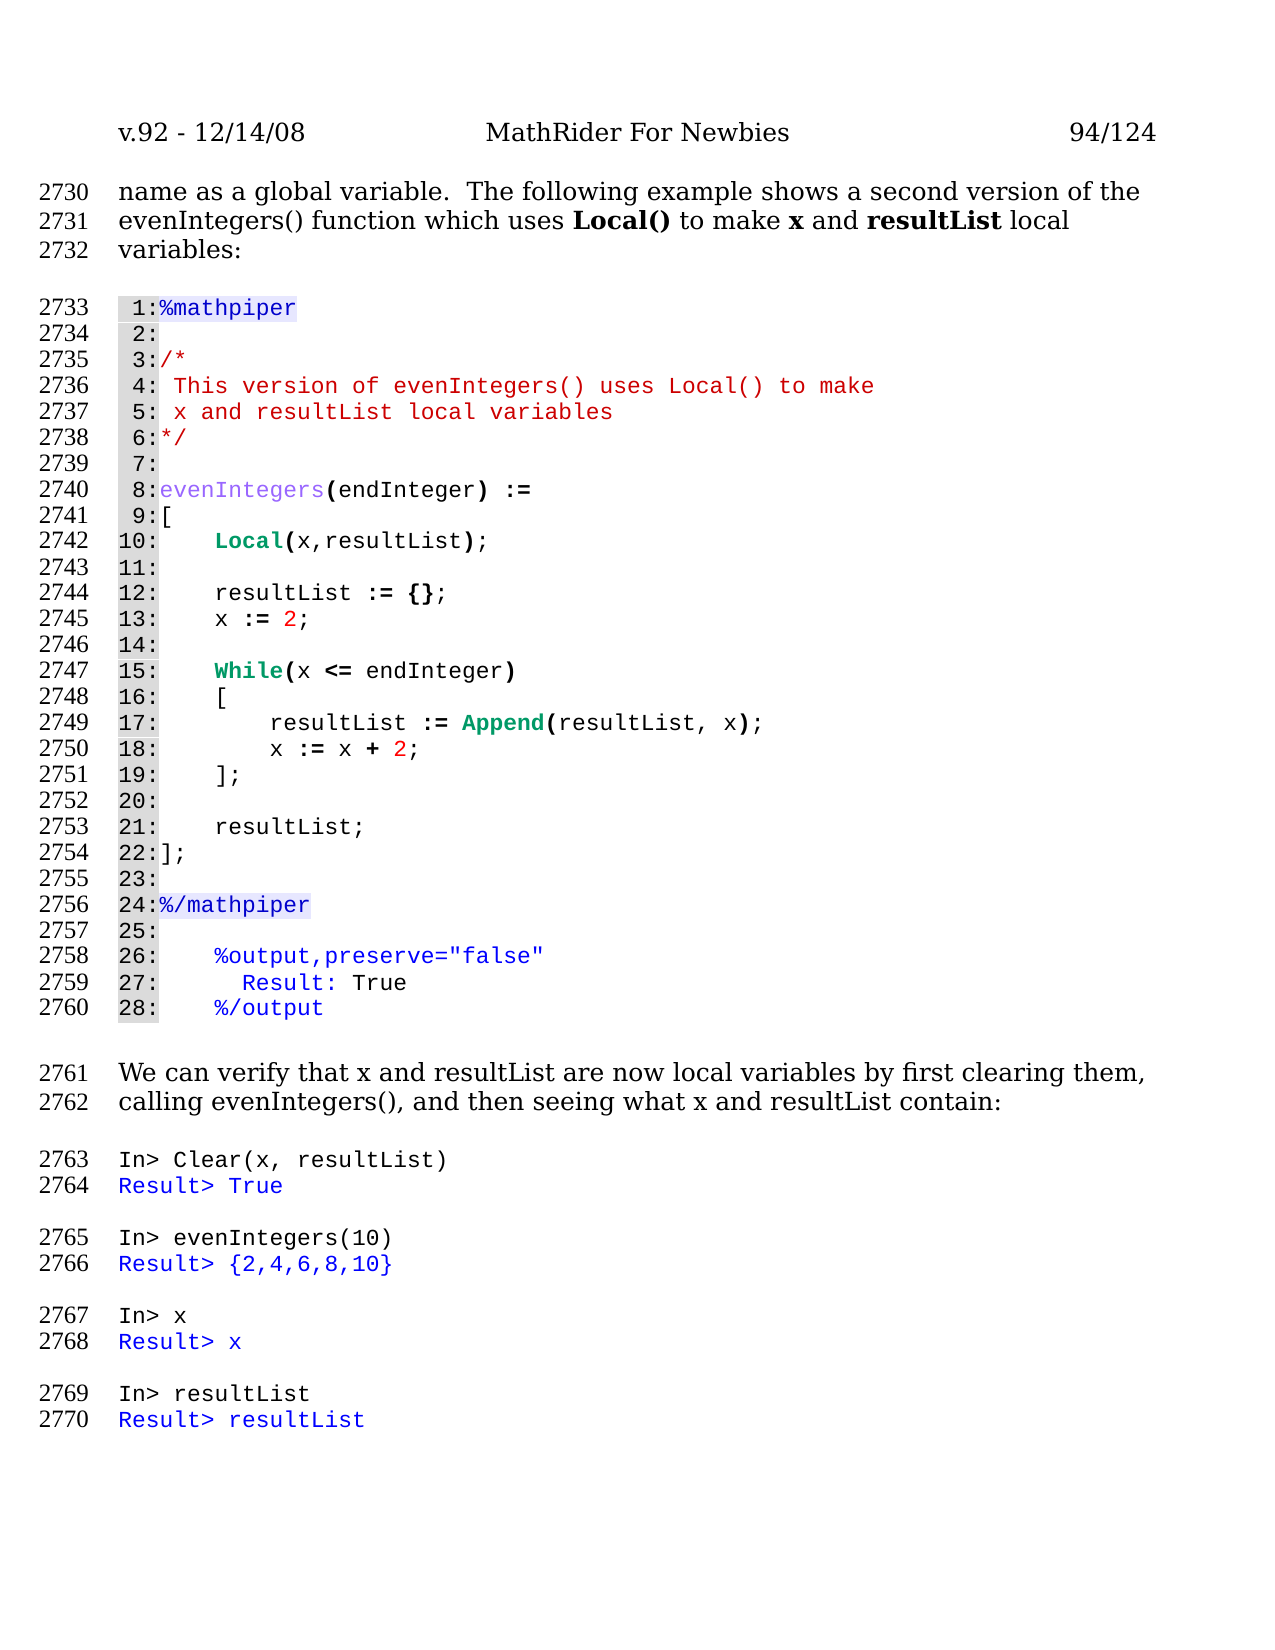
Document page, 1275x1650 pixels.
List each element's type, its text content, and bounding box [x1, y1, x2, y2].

text 12: resultList := {}; [118, 582, 1157, 608]
text 27: Result: True [118, 971, 1157, 997]
text 19: ]; [118, 763, 1157, 789]
text 7: [118, 452, 1157, 478]
text 24:%/mathpiper [118, 893, 1157, 919]
text 25: [118, 919, 1157, 945]
text 3:/* [118, 348, 1157, 374]
text 17: resultList := Append(resultList, x); [118, 711, 1157, 737]
text Result> {2,4,6,8,10} [118, 1252, 1157, 1278]
text We can verify that x and resultList are now local variables by first clearing them, calling evenIntegers(), and then seeing what x and resultList contain: [118, 1058, 1157, 1117]
text 11: [118, 556, 1157, 582]
text 26: %output,preserve="false" [118, 945, 1157, 971]
text In> x [118, 1304, 1157, 1330]
text Result> True [118, 1174, 1157, 1200]
text 20: [118, 789, 1157, 815]
text 15: While(x <= endInteger) [118, 659, 1157, 686]
text 21: resultList; [118, 815, 1157, 841]
text In> Clear(x, resultList) [118, 1148, 1157, 1174]
text 9:[ [118, 504, 1157, 530]
text 13: x := 2; [118, 608, 1157, 634]
text Result> resultList [118, 1408, 1157, 1434]
text 8:evenIntegers(endInteger) := [118, 478, 1157, 504]
text 16: [ [118, 686, 1157, 711]
text 28: %/output [118, 997, 1157, 1023]
text 14: [118, 634, 1157, 659]
text 6:*/ [118, 426, 1157, 452]
text Result> x [118, 1330, 1157, 1356]
text 5: x and resultList local variables [118, 400, 1157, 426]
text 22:]; [118, 841, 1157, 867]
text 23: [118, 867, 1157, 893]
text 10: Local(x,resultList); [118, 530, 1157, 556]
text name as a global variable. The following example shows a second version of the evenIntegers() function which uses Local() to make x and resultList local variables: [118, 177, 1157, 264]
text In> evenIntegers(10) [118, 1226, 1157, 1252]
text 2: [118, 322, 1157, 348]
text 4: This version of evenIntegers() uses Local() to make [118, 374, 1157, 400]
text 18: x := x + 2; [118, 737, 1157, 763]
text 1:%mathpiper [118, 296, 1157, 322]
text In> resultList [118, 1382, 1157, 1408]
